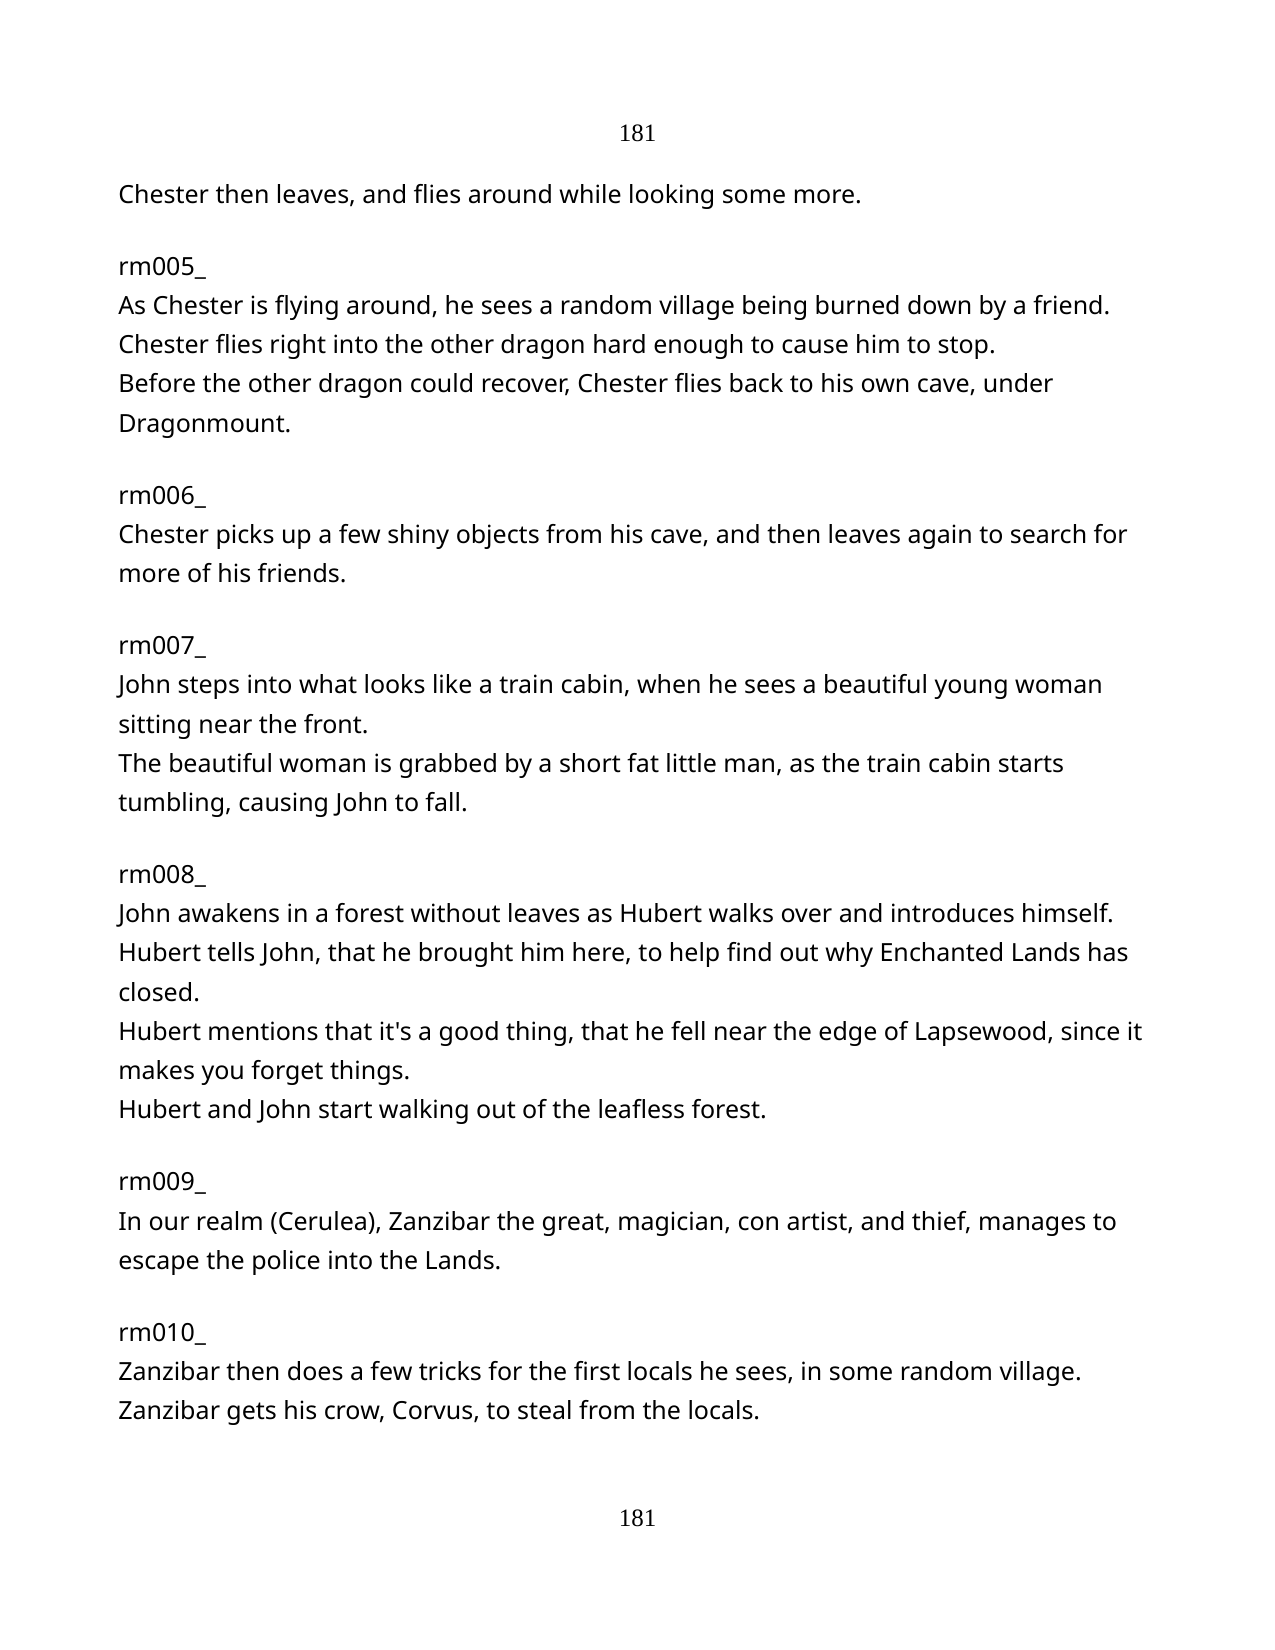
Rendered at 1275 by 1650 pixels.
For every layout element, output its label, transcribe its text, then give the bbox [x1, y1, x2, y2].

text John awakens in a forest without leaves as Hubert walks over and introduces himself. [118, 896, 1157, 930]
text rm006_ [118, 477, 1157, 511]
text Zanzibar then does a few tricks for the first locals he sees, in some random village. [118, 1354, 1157, 1388]
text Chester picks up a few shiny objects from his cave, and then leaves again to search for more of his friends. [118, 517, 1157, 590]
text rm005_ [118, 248, 1157, 283]
text rm010_ [118, 1314, 1157, 1348]
text rm009_ [118, 1164, 1157, 1198]
text Chester then leaves, and flies around while looking some more. [118, 176, 1157, 210]
text rm007_ [118, 628, 1157, 662]
text Hubert and John start walking out of the leafless forest. [118, 1092, 1157, 1126]
text Chester flies right into the other dragon hard enough to cause him to stop. [118, 327, 1157, 361]
text Before the other dragon could recover, Chester flies back to his own cave, under Dragonmount. [118, 366, 1157, 439]
text As Chester is flying around, he sees a random village being burned down by a friend. [118, 288, 1157, 322]
text Hubert mentions that it's a good thing, that he fell near the edge of Lapsewood, since it makes you forget things. [118, 1013, 1157, 1087]
text Zanzibar gets his crow, Corvus, to steal from the locals. [118, 1393, 1157, 1427]
text John steps into what looks like a train cabin, when he sees a beautiful young woman sitting near the front. [118, 667, 1157, 740]
text In our realm (Cerulea), Zanzibar the great, magician, con artist, and thief, manages to escape the police into the Lands. [118, 1203, 1157, 1276]
text rm008_ [118, 857, 1157, 891]
text Hubert tells John, that he brought him here, to help find out why Enchanted Lands has closed. [118, 935, 1157, 1008]
text The beautiful woman is grabbed by a short fat little man, as the train cabin starts tumbling, causing John to fall. [118, 745, 1157, 819]
